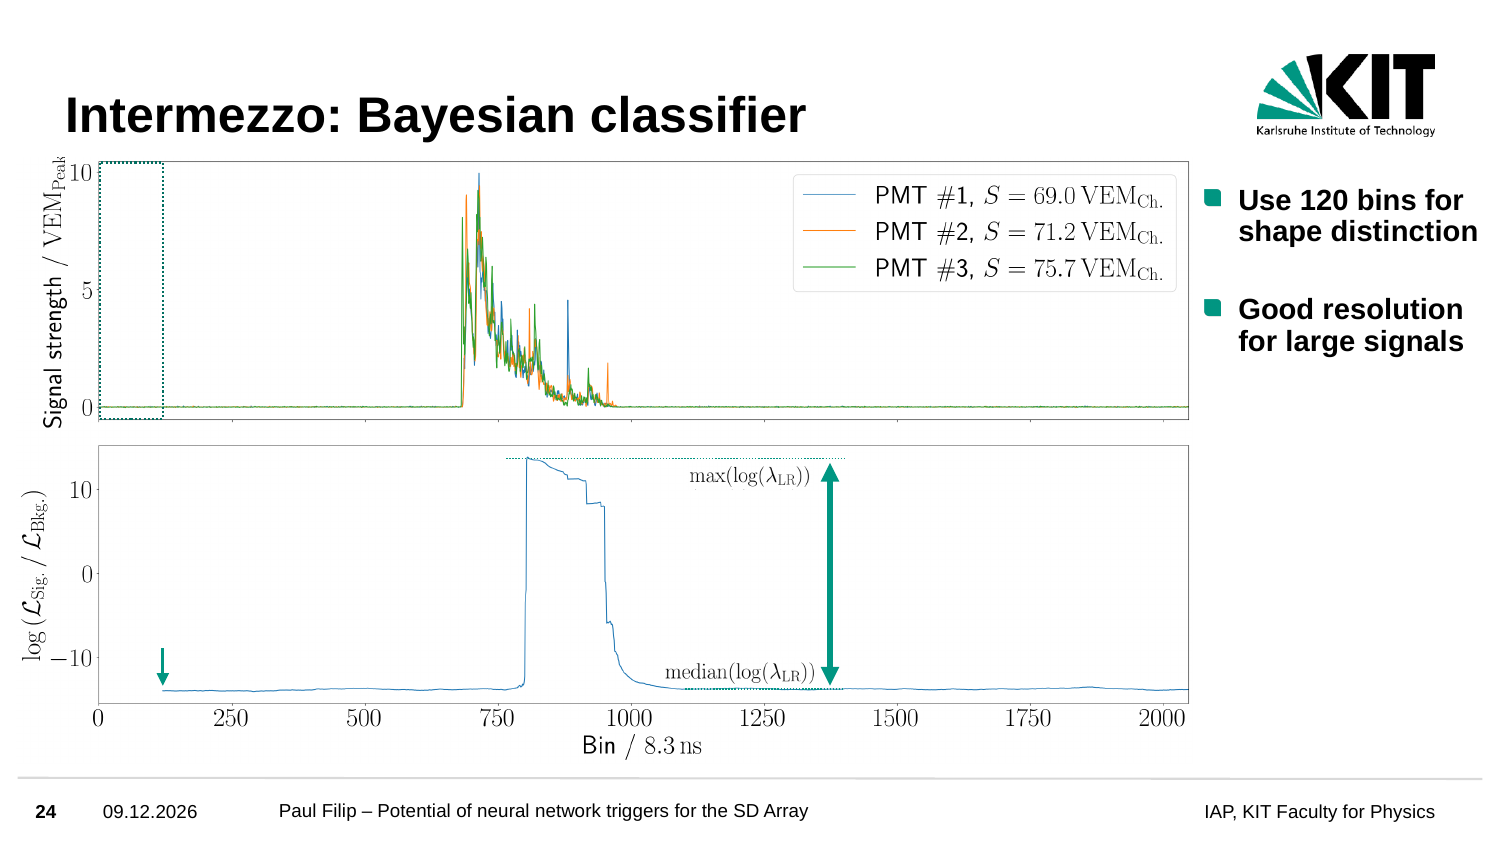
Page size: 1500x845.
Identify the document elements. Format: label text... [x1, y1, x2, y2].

list Use 120 bins for shape distinction Good resolution for large signals [1161, 185, 1486, 715]
picture [1257, 54, 1435, 137]
title Intermezzo: Bayesian classifier [64, 48, 1192, 144]
picture [16, 157, 1193, 764]
